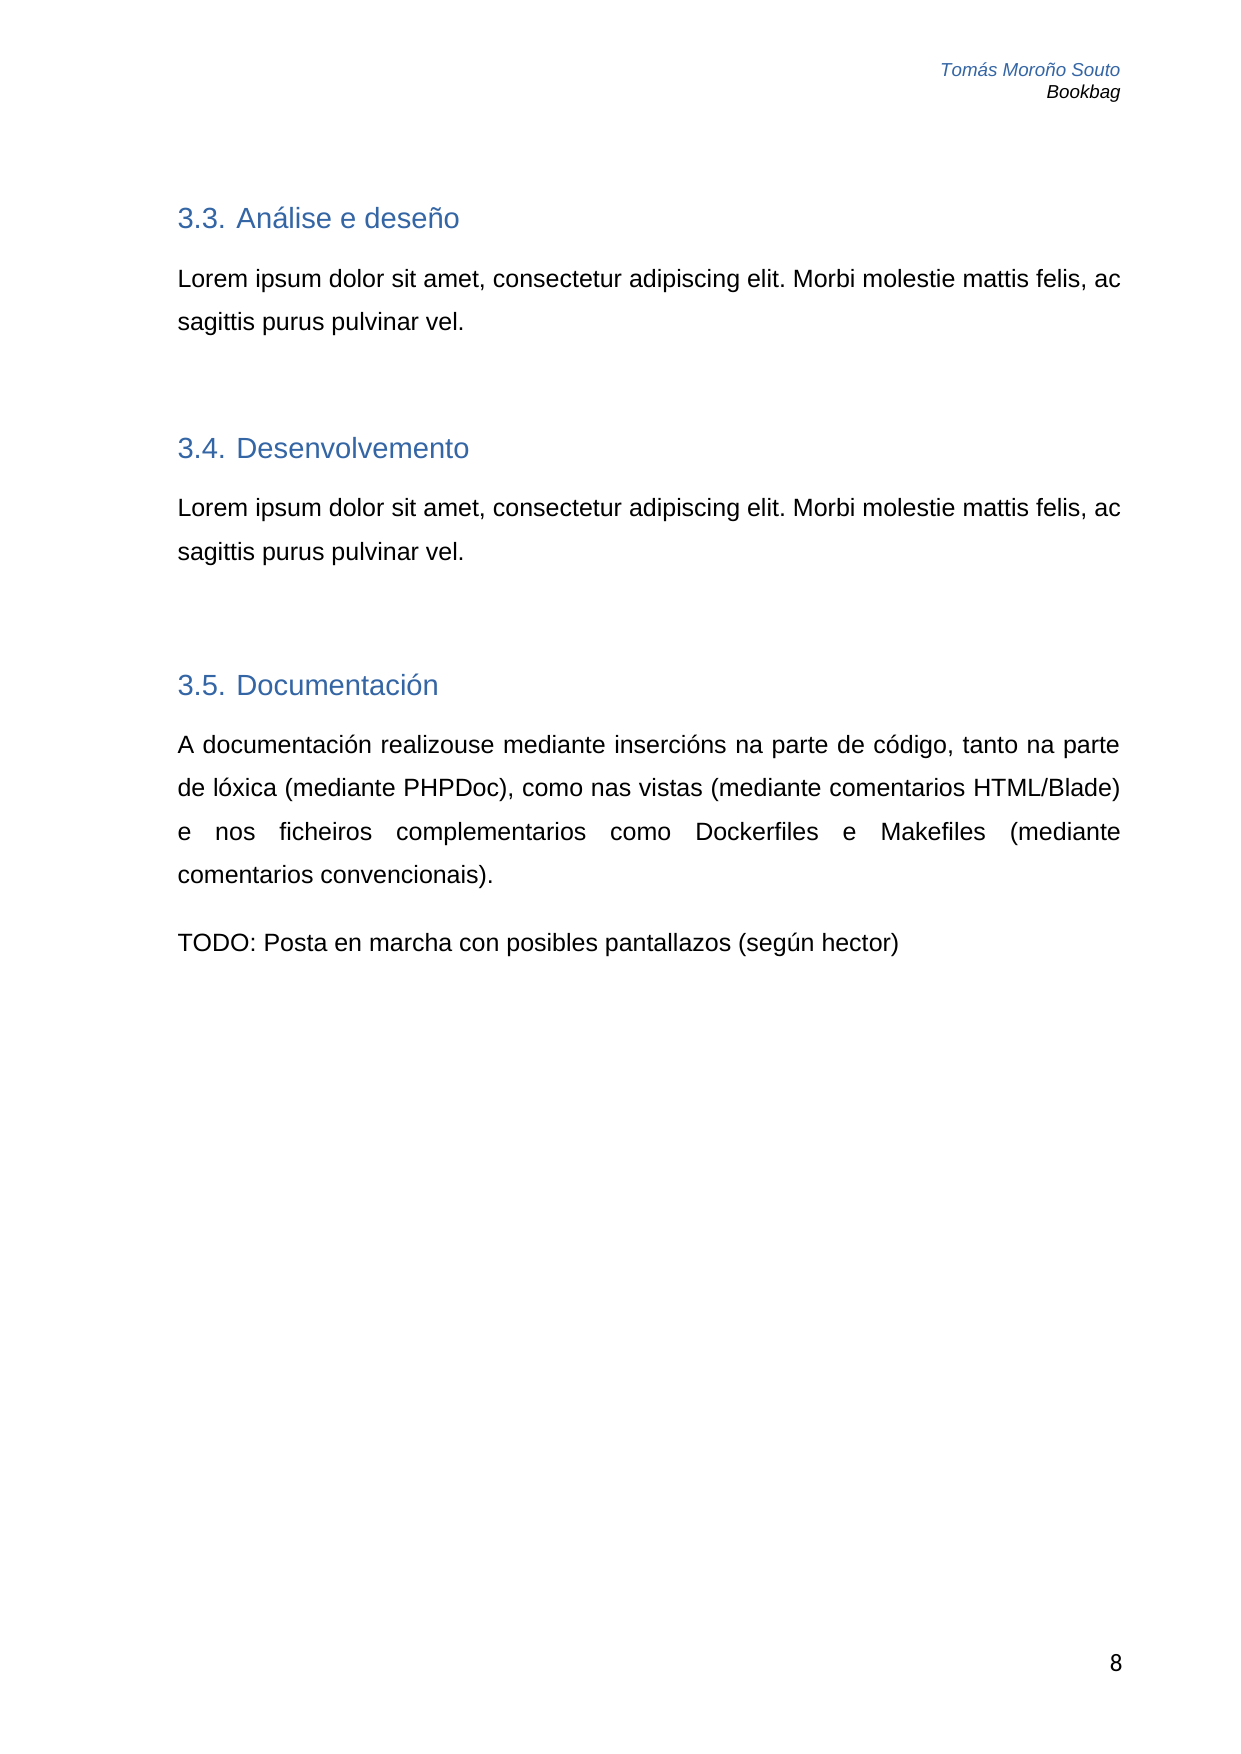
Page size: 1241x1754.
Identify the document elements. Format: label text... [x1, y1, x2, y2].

text TODO: Posta en marcha con posibles pantallazos (según hector) [177, 928, 1122, 957]
subtitle Análise e deseño [177, 201, 1122, 234]
subtitle Desenvolvemento [177, 431, 1122, 464]
text A documentación realizouse mediante insercións na parte de código, tanto na parte de lóxica (mediante PHPDoc), como nas vistas (mediante comentarios HTML/Blade) e nos ficheiros complementarios como Dockerfiles e Makefiles (mediante comentarios convencionais). [177, 730, 1122, 888]
subtitle Documentación [177, 667, 1122, 701]
text Lorem ipsum dolor sit amet, consectetur adipiscing elit. Morbi molestie mattis felis, ac sagittis purus pulvinar vel. [177, 493, 1122, 565]
text Lorem ipsum dolor sit amet, consectetur adipiscing elit. Morbi molestie mattis felis, ac sagittis purus pulvinar vel. [177, 264, 1122, 336]
